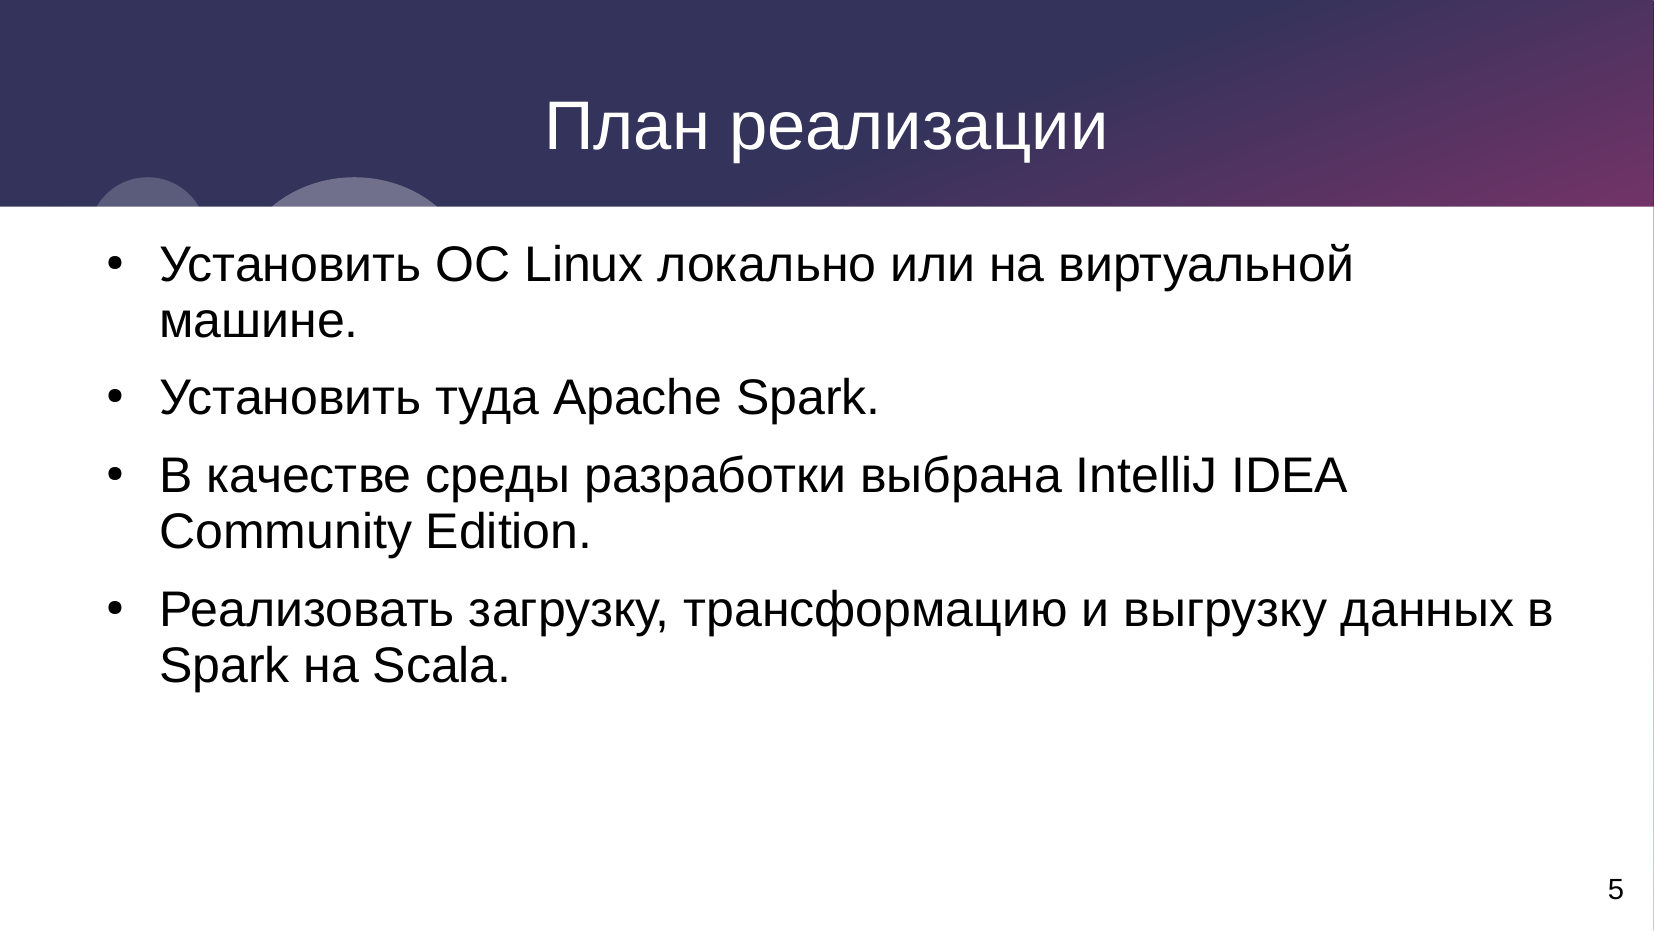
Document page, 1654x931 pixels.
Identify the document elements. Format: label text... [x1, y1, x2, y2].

list Установить ОС Linux локально или на виртуальной машине. Установить туда Apache Spark. В качестве среды разработки выбрана IntelliJ IDEA Community Edition. Реализовать загрузку, трансформацию и выгрузку данных в Spark на Scala. [88, 236, 1565, 827]
title План реализации [88, 44, 1565, 207]
